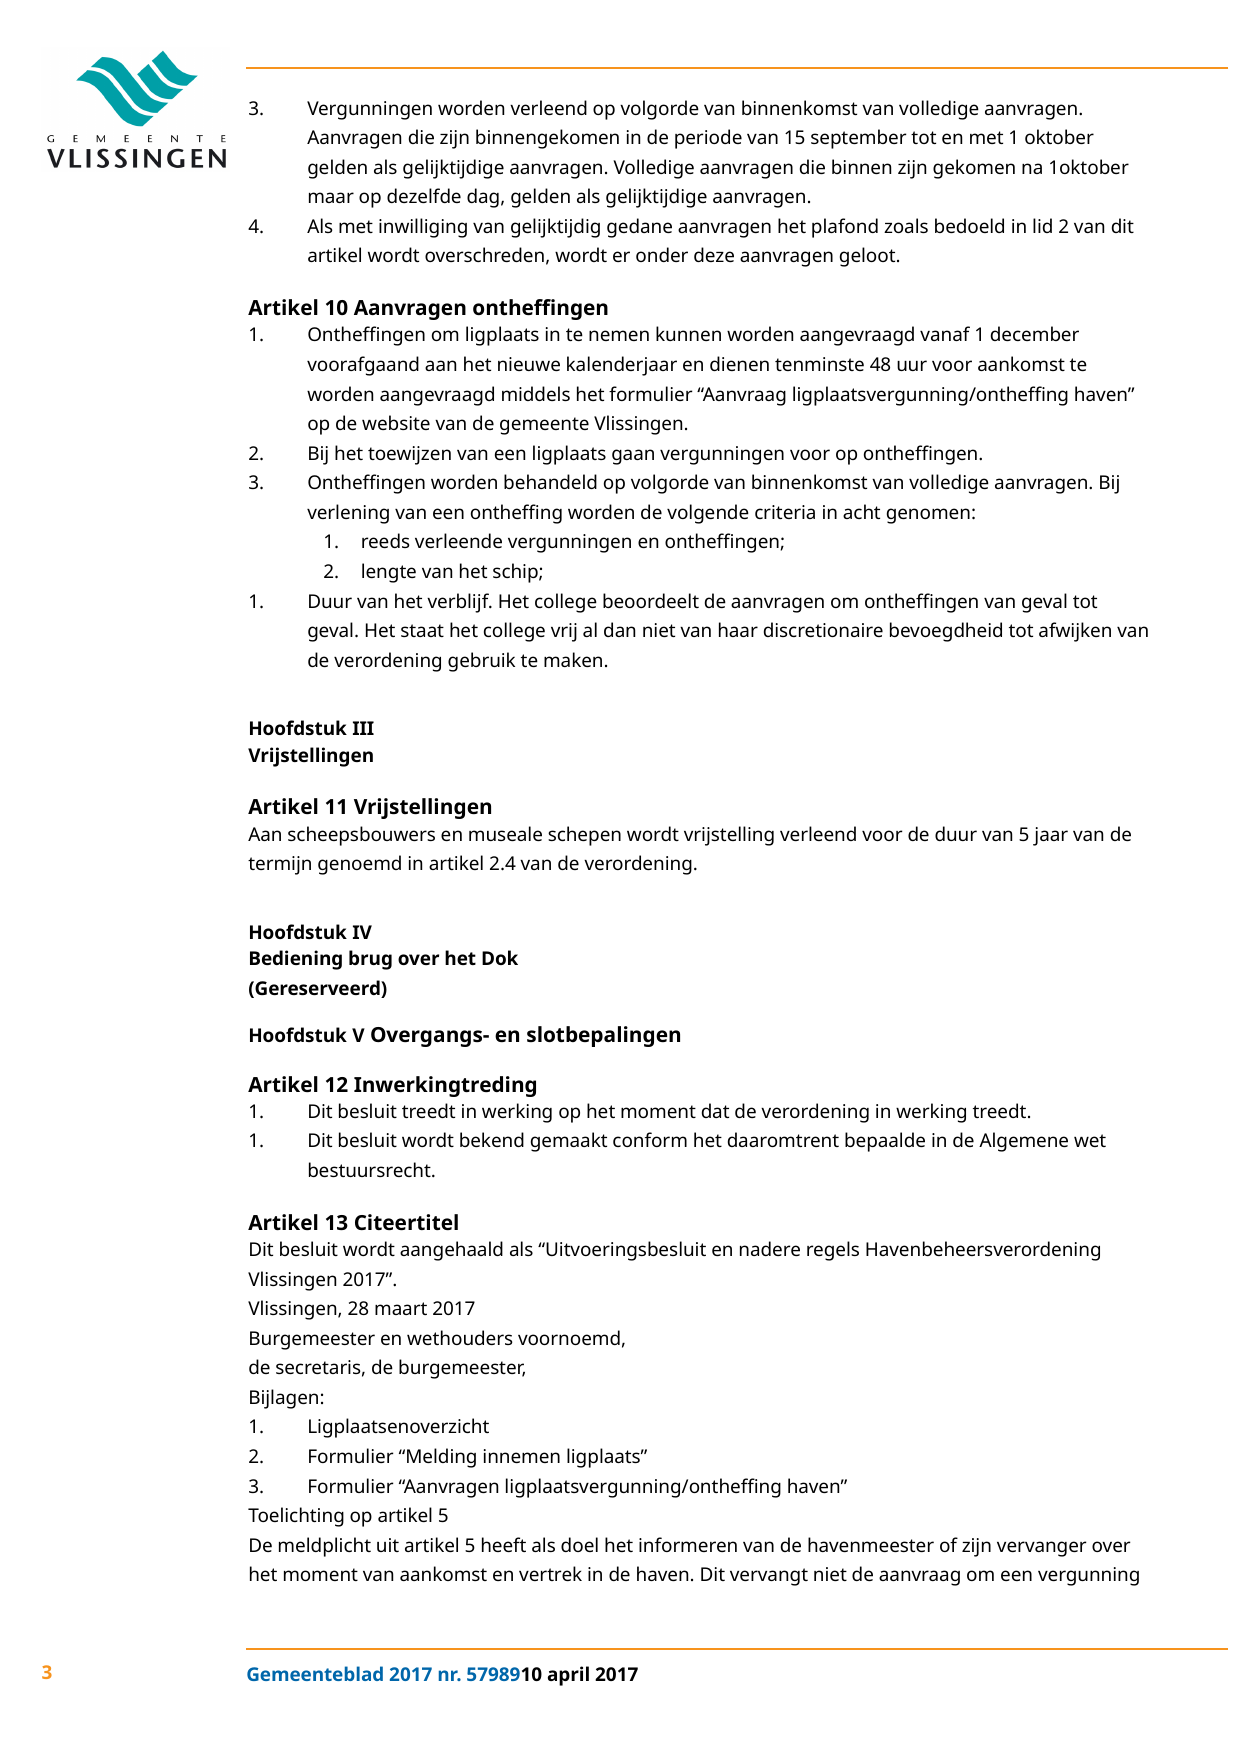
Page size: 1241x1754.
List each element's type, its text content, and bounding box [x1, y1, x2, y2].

list Formulier “Aanvragen ligplaatsvergunning/ontheffing haven” [248, 1473, 1152, 1498]
list Dit besluit treedt in werking op het moment dat de verordening in werking treedt. [248, 1098, 1152, 1124]
list Dit besluit wordt bekend gemaakt conform het daaromtrent bepaalde in de Algemene wet bestuursrecht. [248, 1128, 1152, 1183]
list Ontheffingen worden behandeld op volgorde van binnenkomst van volledige aanvragen. Bij verlening van een ontheffing worden de volgende criteria in acht genomen: [248, 469, 1152, 525]
text (Gereserveerd) [248, 975, 1152, 1001]
list Vergunningen worden verleend op volgorde van binnenkomst van volledige aanvragen. Aanvragen die zijn binnengekomen in de periode van 15 september tot en met 1 oktober gelden als gelijktijdige aanvragen. Volledige aanvragen die binnen zijn gekomen na 1oktober maar op dezelfde dag, gelden als gelijktijdige aanvragen. [248, 95, 1152, 209]
text Burgemeester en wethouders voornoemd, [248, 1325, 1152, 1351]
text Artikel 12 Inwerkingtreding [248, 1070, 1152, 1098]
text Hoofdstuk V Overgangs- en slotbepalingen [248, 1020, 1152, 1049]
text Artikel 10 Aanvragen ontheffingen [248, 293, 1152, 322]
text Bediening brug over het Dok [248, 945, 1152, 971]
list Duur van het verblijf. Het college beoordeelt de aanvragen om ontheffingen van geval tot geval. Het staat het college vrij al dan niet van haar discretionaire bevoegdheid tot afwijken van de verordening gebruik te maken. [248, 588, 1152, 673]
list Bij het toewijzen van een ligplaats gaan vergunningen voor op ontheffingen. [248, 440, 1152, 466]
text Artikel 11 Vrijstellingen [248, 792, 1152, 821]
picture [41, 47, 231, 172]
text Vlissingen, 28 maart 2017 [248, 1295, 1152, 1321]
text Artikel 13 Citeertitel [248, 1208, 1152, 1236]
list Ontheffingen om ligplaats in te nemen kunnen worden aangevraagd vanaf 1 december voorafgaand aan het nieuwe kalenderjaar en dienen tenminste 48 uur voor aankomst te worden aangevraagd middels het formulier “Aanvraag ligplaatsvergunning/ontheffing haven” op de website van de gemeente Vlissingen. [248, 322, 1152, 436]
list Ligplaatsenoverzicht [248, 1414, 1152, 1439]
list lengte van het schip; [323, 558, 1152, 584]
list Als met inwilliging van gelijktijdig gedane aanvragen het plafond zoals bedoeld in lid 2 van dit artikel wordt overschreden, wordt er onder deze aanvragen geloot. [248, 213, 1152, 268]
text Hoofdstuk III [248, 713, 1152, 742]
text Toelichting op artikel 5 [248, 1502, 1152, 1528]
text Aan scheepsbouwers en museale schepen wordt vrijstelling verleend voor de duur van 5 jaar van de termijn genoemd in artikel 2.4 van de verordening. [248, 821, 1152, 876]
text Hoofdstuk IV [248, 917, 1152, 945]
text de secretaris, de burgemeester, [248, 1354, 1152, 1380]
text Dit besluit wordt aangehaald als “Uitvoeringsbesluit en nadere regels Havenbeheersverordening Vlissingen 2017”. [248, 1236, 1152, 1291]
text Vrijstellingen [248, 742, 1152, 768]
text De meldplicht uit artikel 5 heeft als doel het informeren van de havenmeester of zijn vervanger over het moment van aankomst en vertrek in de haven. Dit vervangt niet de aanvraag om een vergunning [248, 1532, 1152, 1587]
list reeds verleende vergunningen en ontheffingen; [323, 529, 1152, 554]
text Bijlagen: [248, 1384, 1152, 1410]
list Formulier “Melding innemen ligplaats” [248, 1443, 1152, 1469]
